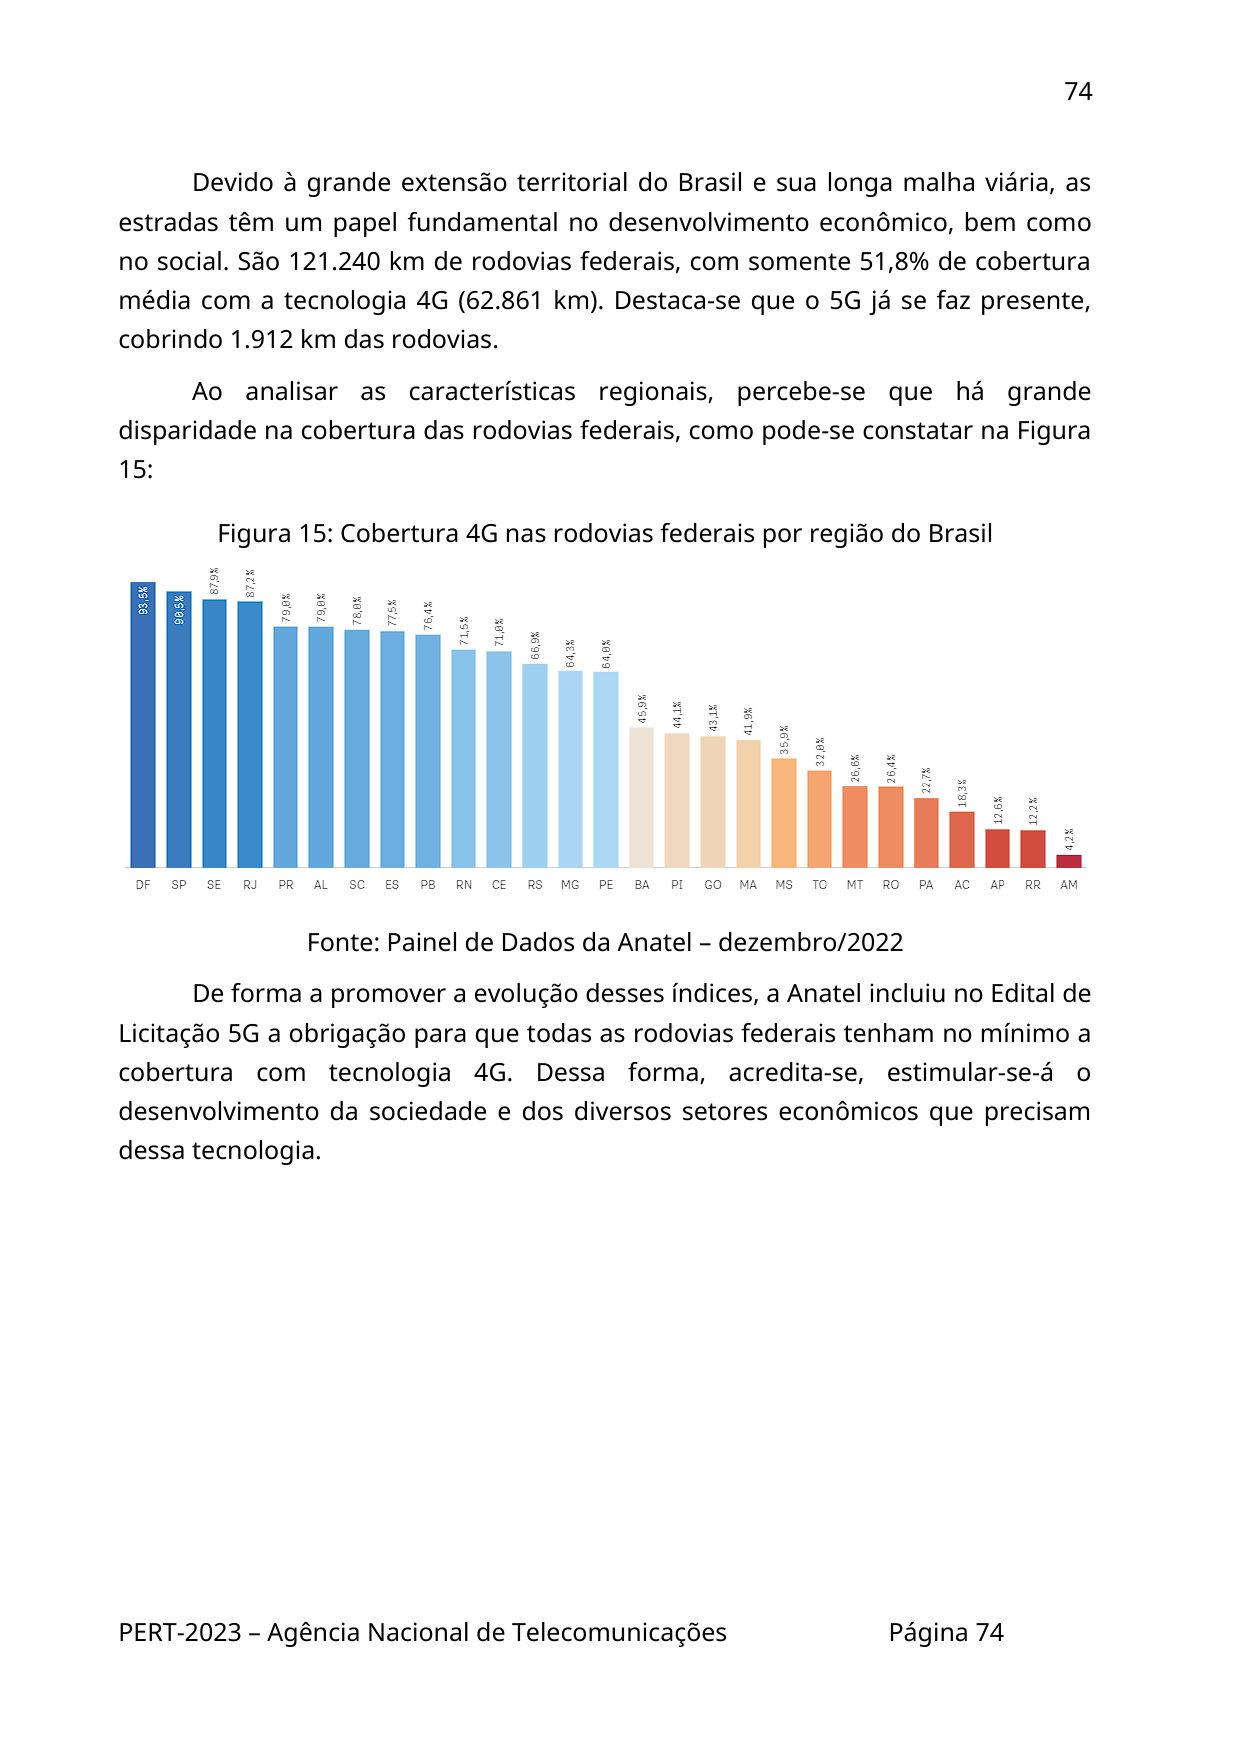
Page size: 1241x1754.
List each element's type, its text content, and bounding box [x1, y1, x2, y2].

text De forma a promover a evolução desses índices, a Anatel incluiu no Edital de Licitação 5G a obrigação para que todas as rodovias federais tenham no mínimo a cobertura com tecnologia 4G. Dessa forma, acredita-se, estimular-se-á o desenvolvimento da sociedade e dos diversos setores econômicos que precisam dessa tecnologia. [118, 976, 1093, 1167]
subtitle Figura 15: Cobertura 4G nas rodovias federais por região do Brasil [118, 516, 1093, 550]
text Devido à grande extensão territorial do Brasil e sua longa malha viária, as estradas têm um papel fundamental no desenvolvimento econômico, bem como no social. São 121.240 km de rodovias federais, com somente 51,8% de cobertura média com a tecnologia 4G (62.861 km). Destaca-se que o 5G já se faz presente, cobrindo 1.912 km das rodovias. [118, 165, 1093, 356]
text Fonte: Painel de Dados da Anatel – dezembro/2022 [118, 924, 1093, 958]
text Ao analisar as características regionais, percebe-se que há grande disparidade na cobertura das rodovias federais, como pode-se constatar na Figura 15: [118, 373, 1093, 486]
